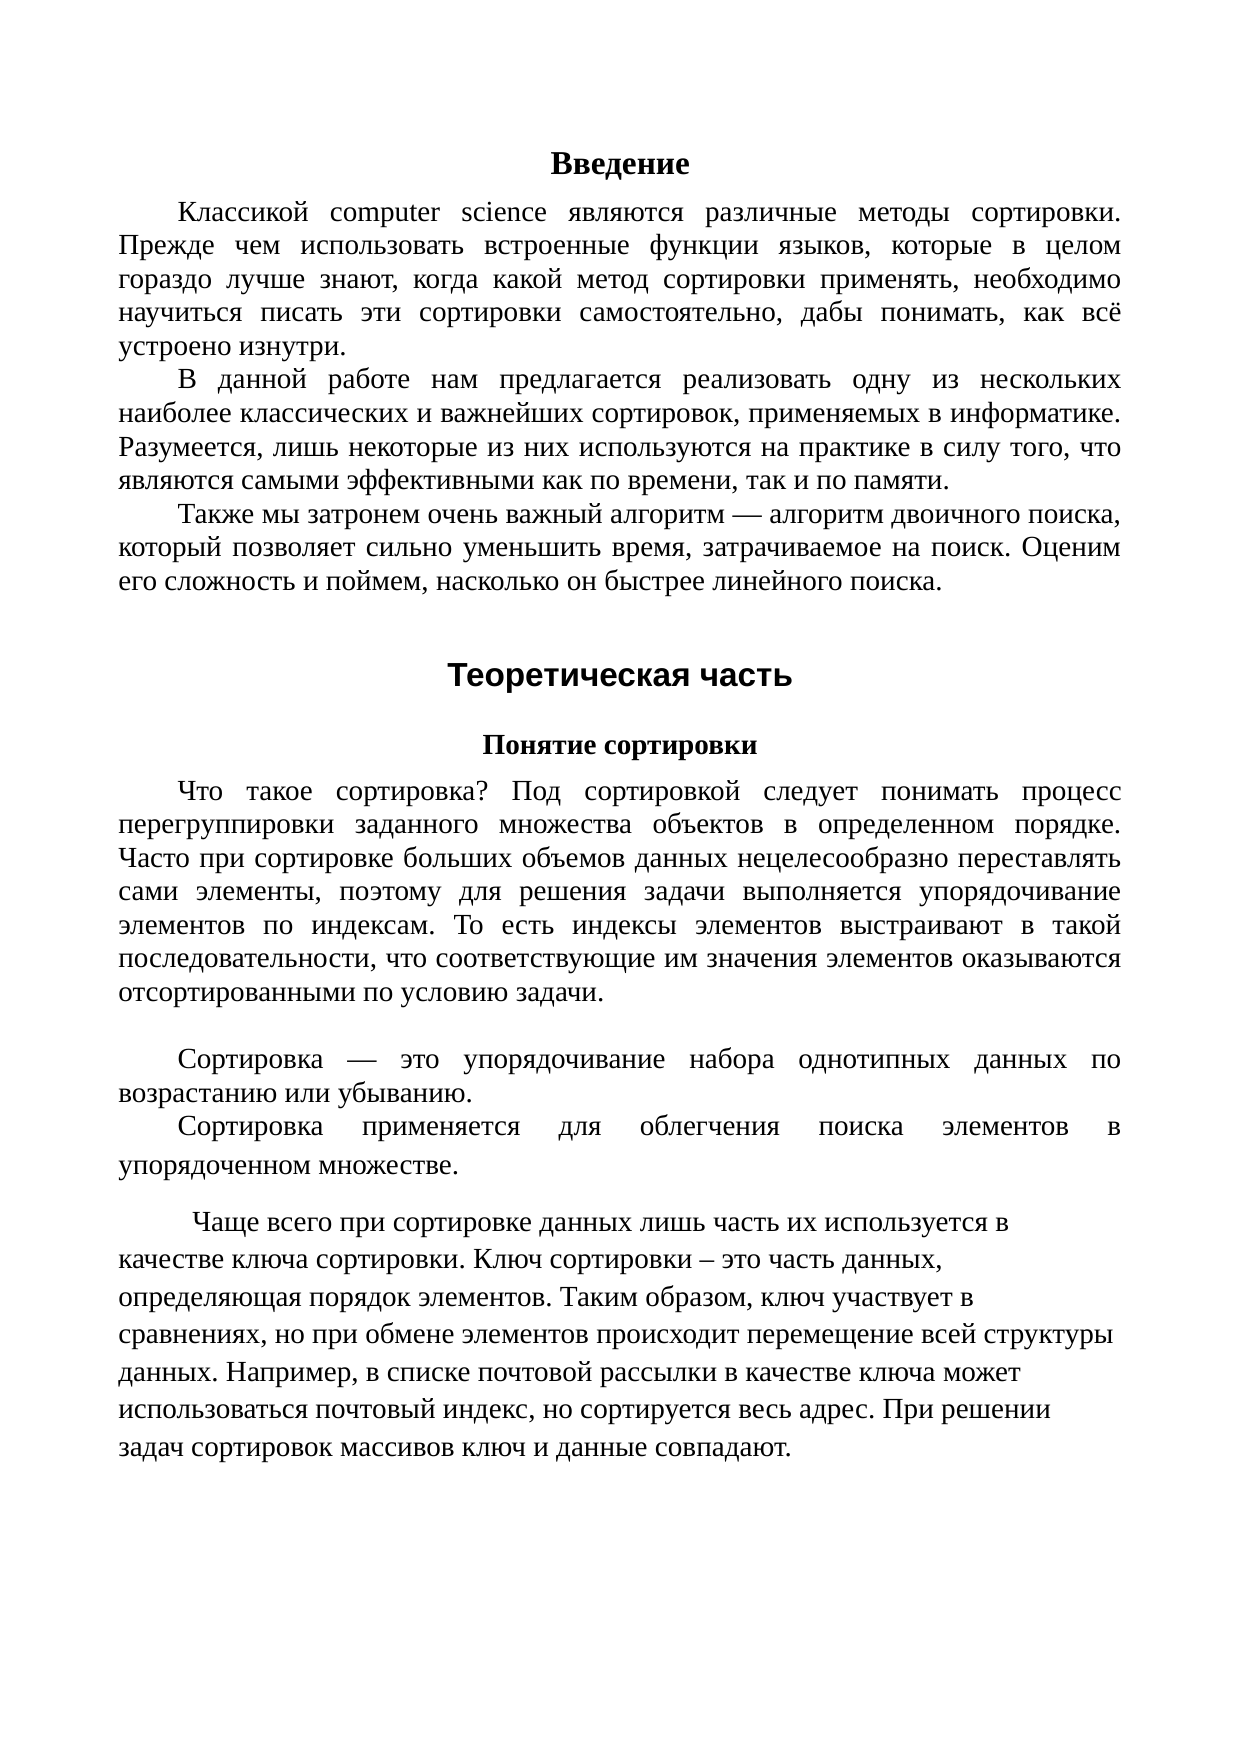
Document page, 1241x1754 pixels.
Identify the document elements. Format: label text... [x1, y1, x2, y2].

text Классикой computer science являются различные методы сортировки. Прежде чем использовать встроенные функции языков, которые в целом гораздо лучше знают, когда какой метод сортировки применять, необходимо научиться писать эти сортировки самостоятельно, дабы понимать, как всё устроено изнутри. [118, 194, 1122, 362]
text В данной работе нам предлагается реализовать одну из нескольких наиболее классических и важнейших сортировок, применяемых в информатике. Разумеется, лишь некоторые из них используются на практике в силу того, что являются самыми эффективными как по времени, так и по памяти. [118, 362, 1122, 496]
subtitle Теоретическая часть [118, 655, 1122, 693]
text Сортировка — это упорядочивание набора однотипных данных по возрастанию или убыванию. [118, 1041, 1122, 1108]
subtitle Введение [118, 143, 1122, 181]
text Также мы затронем очень важный алгоритм — алгоритм двоичного поиска, который позволяет сильно уменьшить время, затрачиваемое на поиск. Оценим его сложность и поймем, насколько он быстрее линейного поиска. [118, 496, 1122, 596]
text Сортировка применяется для облегчения поиска элементов в упорядоченном множестве. [118, 1108, 1122, 1180]
text Чаще всего при сортировке данных лишь часть их используется в качестве ключа сортировки. Ключ сортировки – это часть данных, определяющая порядок элементов. Таким образом, ключ участвует в сравнениях, но при обмене элементов происходит перемещение всей структуры данных. Например, в списке почтовой рассылки в качестве ключа может использоваться почтовый индекс, но сортируется весь адрес. При решении задач сортировок массивов ключ и данные совпадают. [118, 1200, 1122, 1462]
subtitle Понятие сортировки [118, 727, 1122, 760]
text Что такое сортировка? Под сортировкой следует понимать процесс перегруппировки заданного множества объектов в определенном порядке. Часто при сортировке больших объемов данных нецелесообразно переставлять сами элементы, поэтому для решения задачи выполняется упорядочивание элементов по индексам. То есть индексы элементов выстраивают в такой последовательности, что соответствующие им значения элементов оказываются отсортированными по условию задачи. [118, 773, 1122, 1008]
